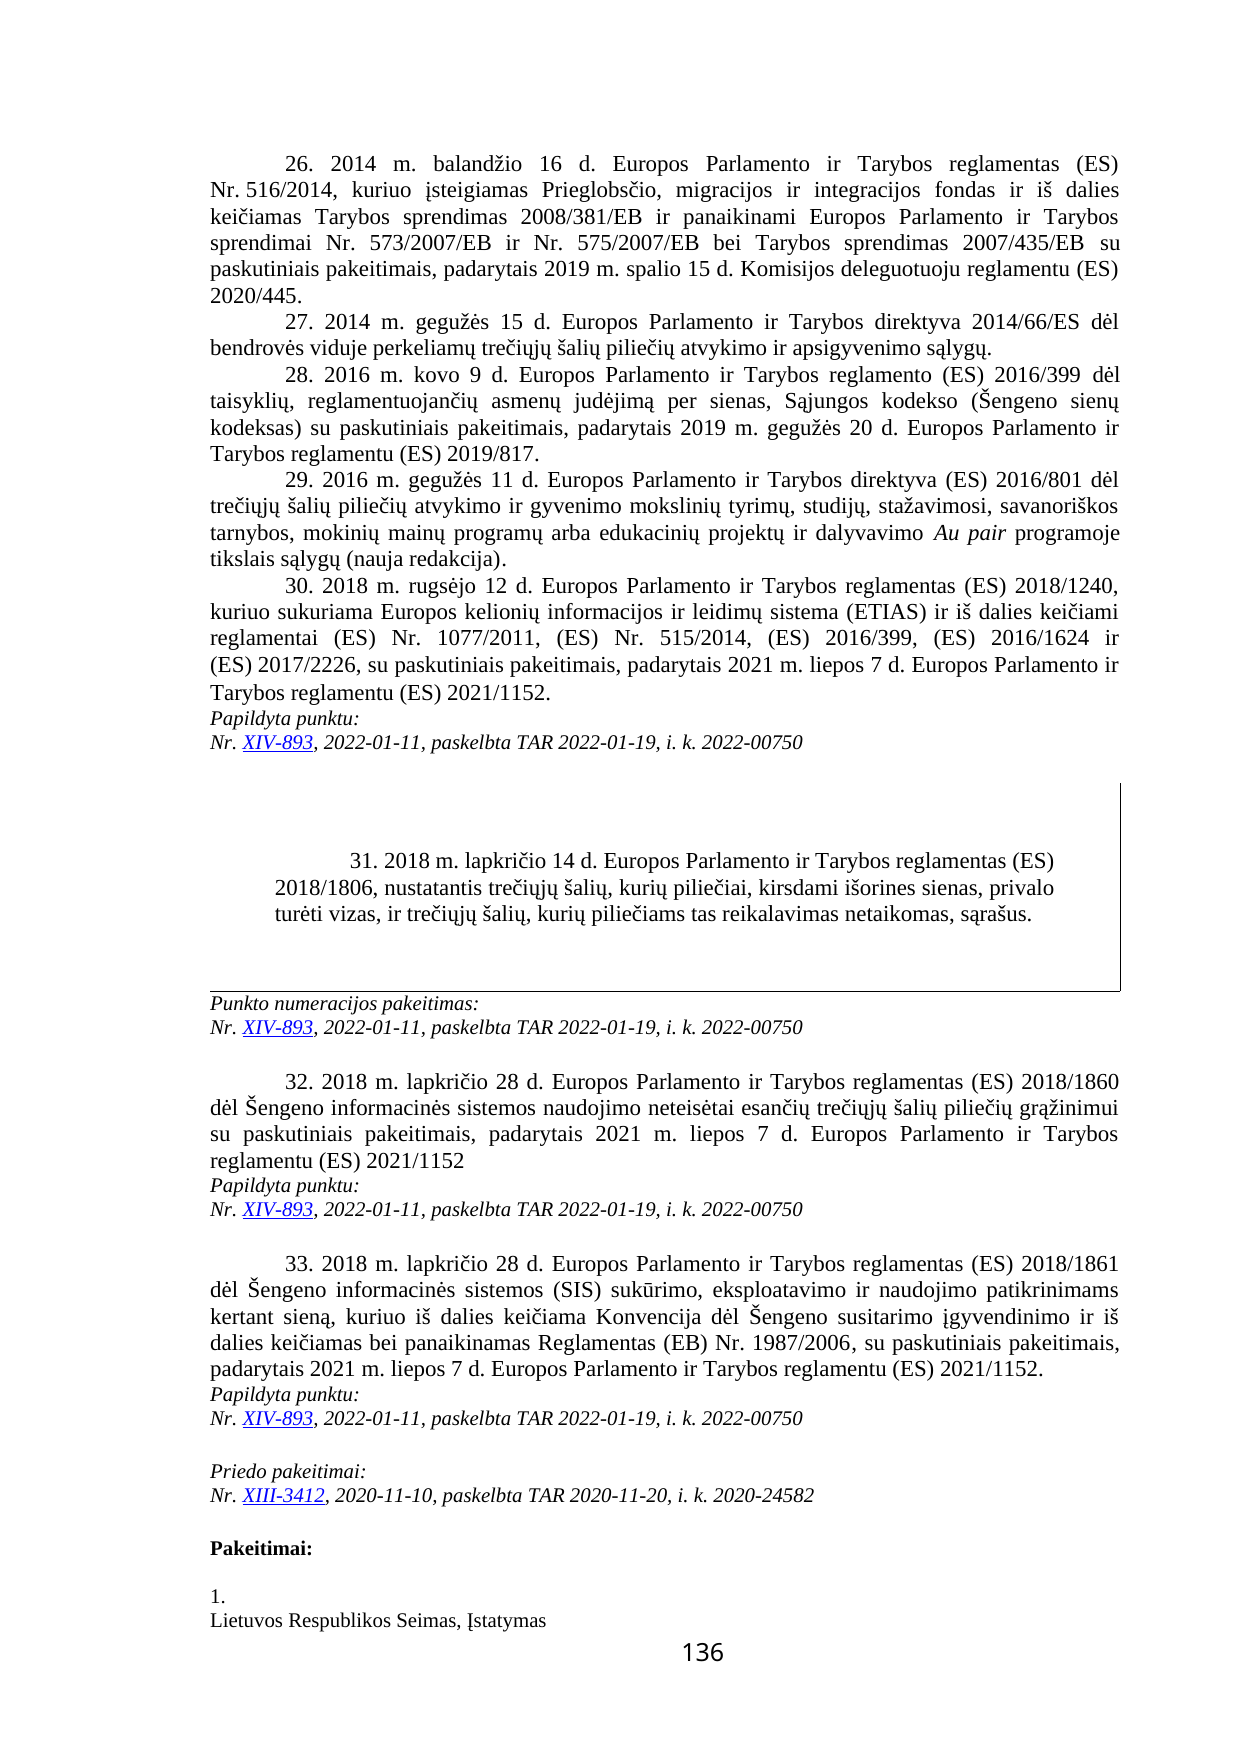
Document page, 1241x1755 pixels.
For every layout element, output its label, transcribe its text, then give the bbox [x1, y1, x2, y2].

text Lietuvos Respublikos Seimas, Įstatymas [210, 1608, 1120, 1632]
text Nr. XIV-893, 2022-01-11, paskelbta TAR 2022-01-19, i. k. 2022-00750 [210, 1406, 1120, 1430]
text Nr. XIII-3412, 2020-11-10, paskelbta TAR 2020-11-20, i. k. 2020-24582 [210, 1483, 1120, 1507]
text 27. 2014 m. gegužės 15 d. Europos Parlamento ir Tarybos direktyva 2014/66/ES dėl bendrovės viduje perkeliamų trečiųjų šalių piliečių atvykimo ir apsigyvenimo sąlygų. [210, 308, 1120, 361]
text 29. 2016 m. gegužės 11 d. Europos Parlamento ir Tarybos direktyva (ES) 2016/801 dėl trečiųjų šalių piliečių atvykimo ir gyvenimo mokslinių tyrimų, studijų, stažavimosi, savanoriškos tarnybos, mokinių mainų programų arba edukacinių projektų ir dalyvavimo Au pair programoje tikslais sąlygų (nauja redakcija). [210, 466, 1120, 572]
text 33. 2018 m. lapkričio 28 d. Europos Parlamento ir Tarybos reglamentas (ES) 2018/1861 dėl Šengeno informacinės sistemos (SIS) sukūrimo, eksploatavimo ir naudojimo patikrinimams kertant sieną, kuriuo iš dalies keičiama Konvencija dėl Šengeno susitarimo įgyvendinimo ir iš dalies keičiamas bei panaikinamas Reglamentas (EB) Nr. 1987/2006, su paskutiniais pakeitimais, padarytais 2021 m. liepos 7 d. Europos Parlamento ir Tarybos reglamentu (ES) 2021/1152. [210, 1250, 1120, 1382]
text Priedo pakeitimai: [210, 1459, 1120, 1483]
text Nr. XIV-893, 2022-01-11, paskelbta TAR 2022-01-19, i. k. 2022-00750 [210, 730, 1120, 754]
text Pakeitimai: [210, 1536, 1120, 1560]
text Papildyta punktu: [210, 706, 1120, 730]
text Papildyta punktu: [210, 1382, 1120, 1406]
text Papildyta punktu: [210, 1173, 1120, 1197]
text 1. [210, 1584, 1120, 1608]
text 31. 2018 m. lapkričio 14 d. Europos Parlamento ir Tarybos reglamentas (ES) 2018/1806, nustatantis trečiųjų šalių, kurių piliečiai, kirsdami išorines sienas, privalo turėti vizas, ir trečiųjų šalių, kurių piliečiams tas reikalavimas netaikomas, sąrašus. [210, 783, 1120, 991]
text Punkto numeracijos pakeitimas: [210, 991, 1120, 1015]
text 32. 2018 m. lapkričio 28 d. Europos Parlamento ir Tarybos reglamentas (ES) 2018/1860 dėl Šengeno informacinės sistemos naudojimo neteisėtai esančių trečiųjų šalių piliečių grąžinimui su paskutiniais pakeitimais, padarytais 2021 m. liepos 7 d. Europos Parlamento ir Tarybos reglamentu (ES) 2021/1152 [210, 1068, 1120, 1173]
text 30. 2018 m. rugsėjo 12 d. Europos Parlamento ir Tarybos reglamentas (ES) 2018/1240, kuriuo sukuriama Europos kelionių informacijos ir leidimų sistema (ETIAS) ir iš dalies keičiami reglamentai (ES) Nr. 1077/2011, (ES) Nr. 515/2014, (ES) 2016/399, (ES) 2016/1624 ir (ES) 2017/2226, su paskutiniais pakeitimais, padarytais 2021 m. liepos 7 d. Europos Parlamento ir Tarybos reglamentu (ES) 2021/1152. [210, 572, 1120, 706]
text 28. 2016 m. kovo 9 d. Europos Parlamento ir Tarybos reglamento (ES) 2016/399 dėl taisyklių, reglamentuojančių asmenų judėjimą per sienas, Sąjungos kodekso (Šengeno sienų kodeksas) su paskutiniais pakeitimais, padarytais 2019 m. gegužės 20 d. Europos Parlamento ir Tarybos reglamentu (ES) 2019/817. [210, 361, 1120, 466]
text Nr. XIV-893, 2022-01-11, paskelbta TAR 2022-01-19, i. k. 2022-00750 [210, 1015, 1120, 1039]
text 26. 2014 m. balandžio 16 d. Europos Parlamento ir Tarybos reglamentas (ES) Nr. 516/2014, kuriuo įsteigiamas Prieglobsčio, migracijos ir integracijos fondas ir iš dalies keičiamas Tarybos sprendimas 2008/381/EB ir panaikinami Europos Parlamento ir Tarybos sprendimai Nr. 573/2007/EB ir Nr. 575/2007/EB bei Tarybos sprendimas 2007/435/EB su paskutiniais pakeitimais, padarytais 2019 m. spalio 15 d. Komisijos deleguotuoju reglamentu (ES) 2020/445. [210, 150, 1120, 308]
text Nr. XIV-893, 2022-01-11, paskelbta TAR 2022-01-19, i. k. 2022-00750 [210, 1197, 1120, 1221]
